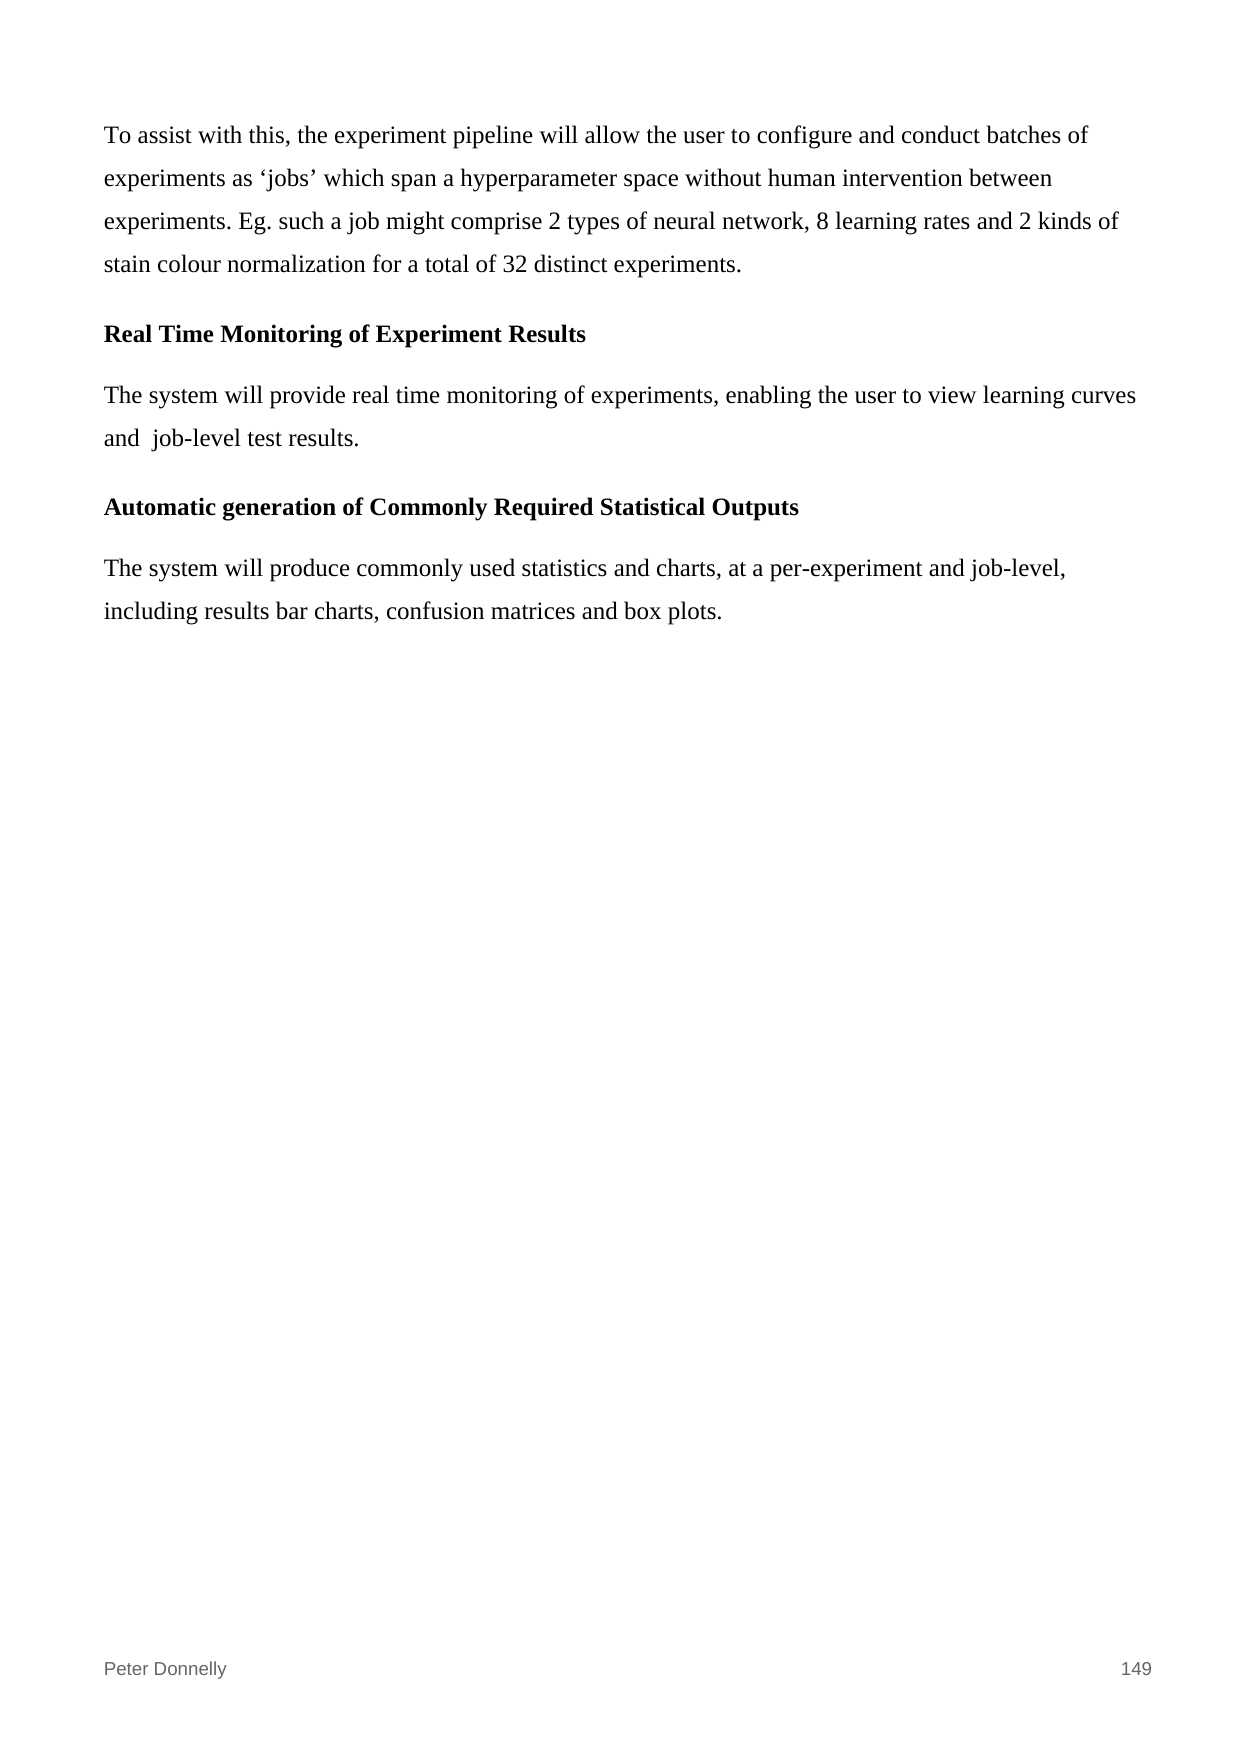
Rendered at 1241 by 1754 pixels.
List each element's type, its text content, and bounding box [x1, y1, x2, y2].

text The system will provide real time monitoring of experiments, enabling the user to view learning curves and job-level test results. [103, 380, 1146, 452]
text Automatic generation of Commonly Required Statistical Outputs [103, 492, 1146, 521]
text To assist with this, the experiment pipeline will allow the user to configure and conduct batches of experiments as ‘jobs’ which span a hyperparameter space without human intervention between experiments. Eg. such a job might comprise 2 types of neural network, 8 learning rates and 2 kinds of stain colour normalization for a total of 32 distinct experiments. [103, 120, 1146, 278]
text The system will produce commonly used statistics and charts, at a per-experiment and job-level, including results bar charts, confusion matrices and box plots. [103, 553, 1146, 625]
text Real Time Monitoring of Experiment Results [103, 319, 1146, 348]
